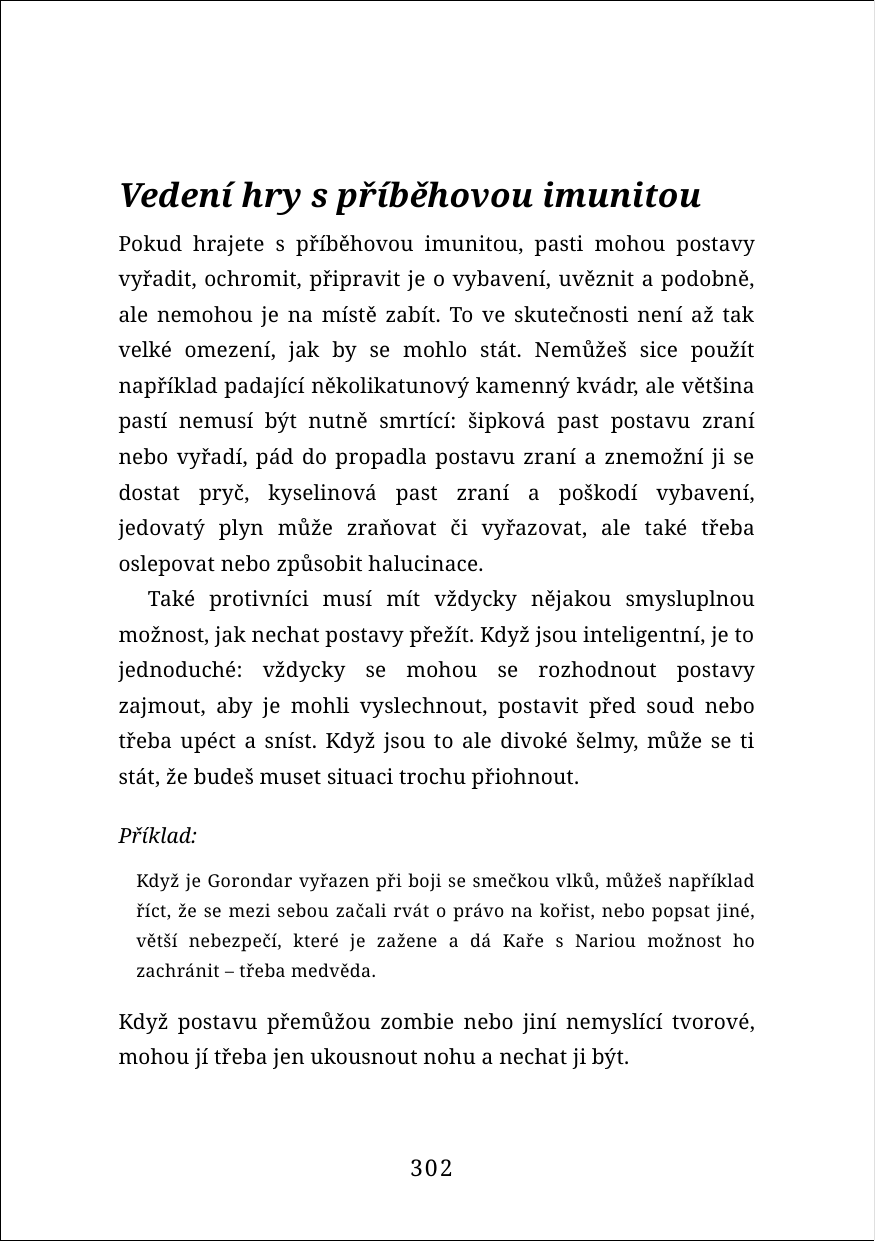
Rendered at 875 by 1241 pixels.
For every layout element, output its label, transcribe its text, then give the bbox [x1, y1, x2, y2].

subtitle Vedení hry s příběhovou imunitou [118, 172, 756, 217]
text Pokud hrajete s příběhovou imunitou, pasti mohou postavy vyřadit, ochromit, připravit je o vybavení, uvěznit a podobně, ale nemohou je na místě zabít. To ve skutečnosti není až tak velké omezení, jak by se mohlo stát. Nemůžeš sice použít například padající několikatunový kamenný kvádr, ale většina pastí nemusí být nutně smrtící: šipková past postavu zraní nebo vyřadí, pád do propadla postavu zraní a znemožní ji se dostat pryč, kyselinová past zraní a poškodí vybavení, jedovatý plyn může zraňovat či vyřazovat, ale také třeba oslepovat nebo způsobit halucinace. Také protivníci musí mít vždycky nějakou smysluplnou možnost, jak nechat postavy přežít. Když jsou inteligentní, je to jednoduché: vždycky se mohou se rozhodnout postavy zajmout, aby je mohli vyslechnout, postavit před soud nebo třeba upéct a sníst. Když jsou to ale divoké šelmy, může se ti stát, že budeš muset situaci trochu přiohnout. [118, 229, 756, 790]
text Když postavu přemůžou zombie nebo jiní nemyslící tvorové, mohou jí třeba jen ukousnout nohu a nechat ji být. [118, 1007, 756, 1071]
text Když je Gorondar vyřazen při boji se smečkou vlků, můžeš například říct, že se mezi sebou začali rvát o právo na kořist, nebo popsat jiné, větší nebezpečí, které je zažene a dá Kaře s Nariou možnost ho zachránit – třeba medvěda. [136, 868, 756, 983]
text Příklad: [118, 821, 756, 849]
